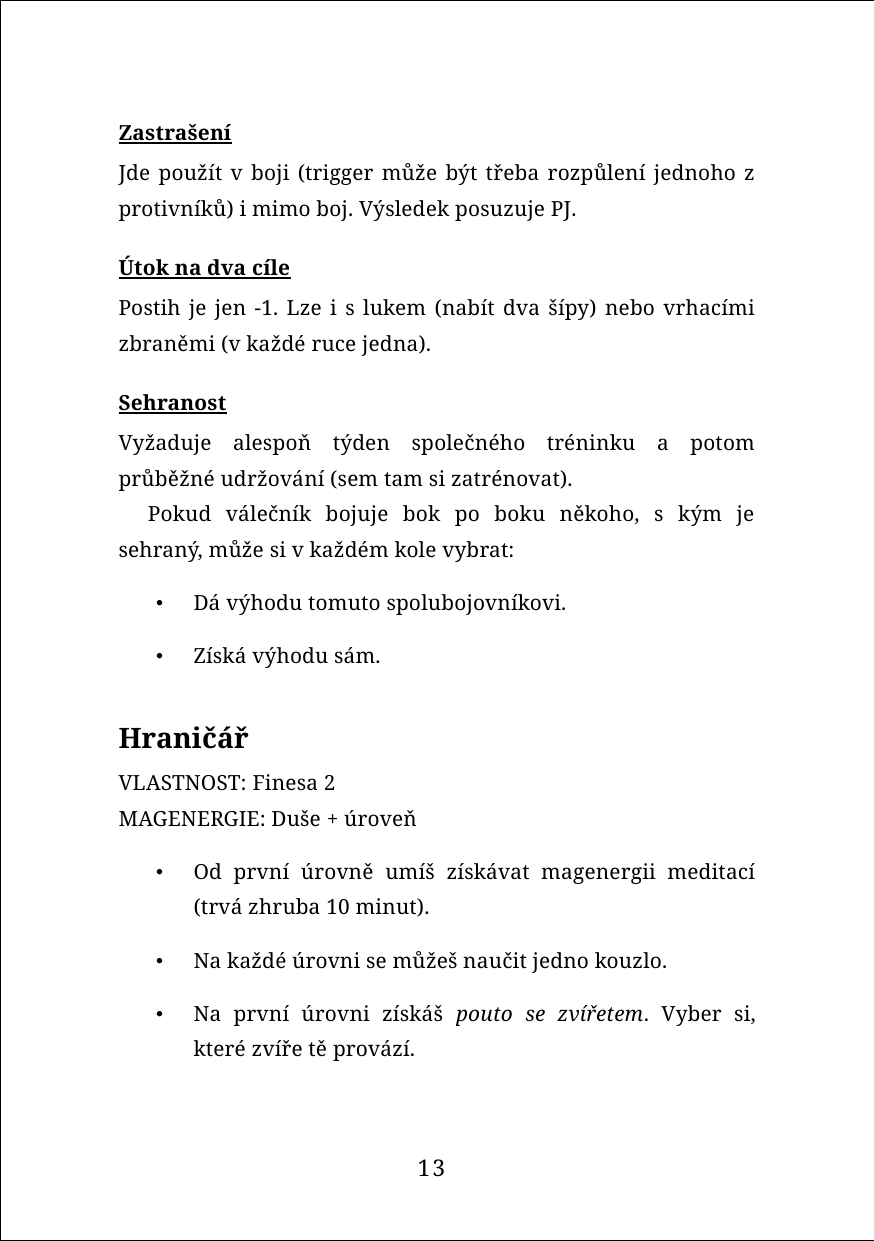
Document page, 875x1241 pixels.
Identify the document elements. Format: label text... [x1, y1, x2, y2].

text Vyžaduje alespoň týden společného tréninku a potom průběžné udržování (sem tam si zatrénovat). Pokud válečník bojuje bok po boku někoho, s kým je sehraný, může si v každém kole vybrat: [118, 428, 756, 563]
text Jde použít v boji (trigger může být třeba rozpůlení jednoho z protivníků) i mimo boj. Výsledek posuzuje PJ. [118, 158, 756, 222]
text VLASTNOST: Finesa 2 MAGENERGIE: Duše + úroveň [118, 768, 756, 832]
subtitle Sehranost [118, 388, 756, 416]
subtitle Útok na dva cíle [118, 253, 756, 282]
list Od první úrovně umíš získávat magenergii meditací (trvá zhruba 10 minut). [156, 857, 756, 921]
list Dá výhodu tomuto spolubojovníkovi. [156, 588, 756, 616]
subtitle Hraničář [118, 718, 756, 756]
list Na každé úrovni se můžeš naučit jedno kouzlo. [156, 946, 756, 974]
text Postih je jen -1. Lze i s lukem (nabít dva šípy) nebo vrhacími zbraněmi (v každé ruce jedna). [118, 293, 756, 357]
list Získá výhodu sám. [156, 641, 756, 670]
subtitle Zastrašení [118, 118, 756, 147]
list Na první úrovni získáš pouto se zvířetem. Vyber si, které zvíře tě provází. [156, 999, 756, 1063]
